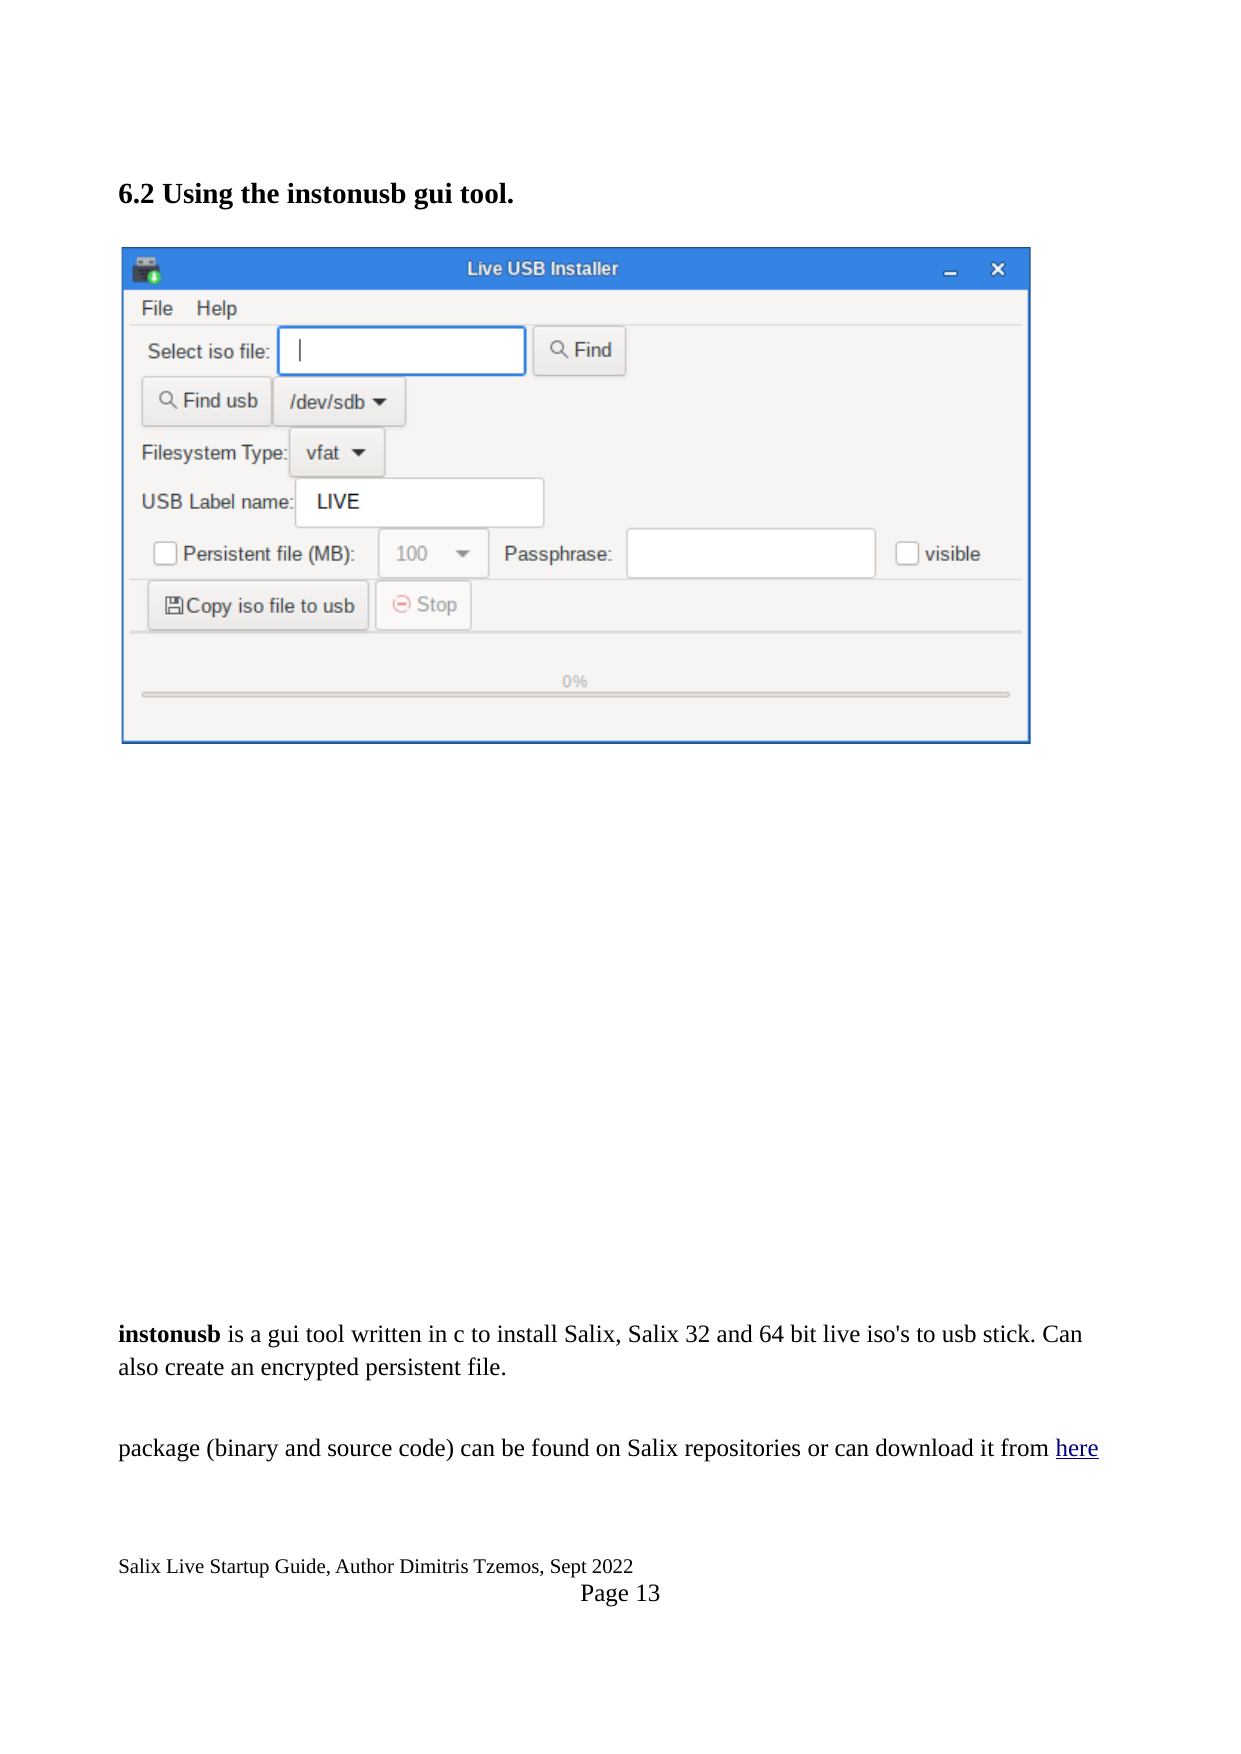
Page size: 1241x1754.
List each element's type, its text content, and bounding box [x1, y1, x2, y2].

text instonusb is a gui tool written in c to install Salix, Salix 32 and 64 bit live iso's to usb stick. Can also create an encrypted persistent file. [118, 1319, 1122, 1381]
picture [121, 247, 1031, 744]
text package (binary and source code) can be found on Salix repositories or can download it from here [118, 1400, 1122, 1462]
subtitle 6.2 Using the instonusb gui tool. [118, 176, 1122, 210]
